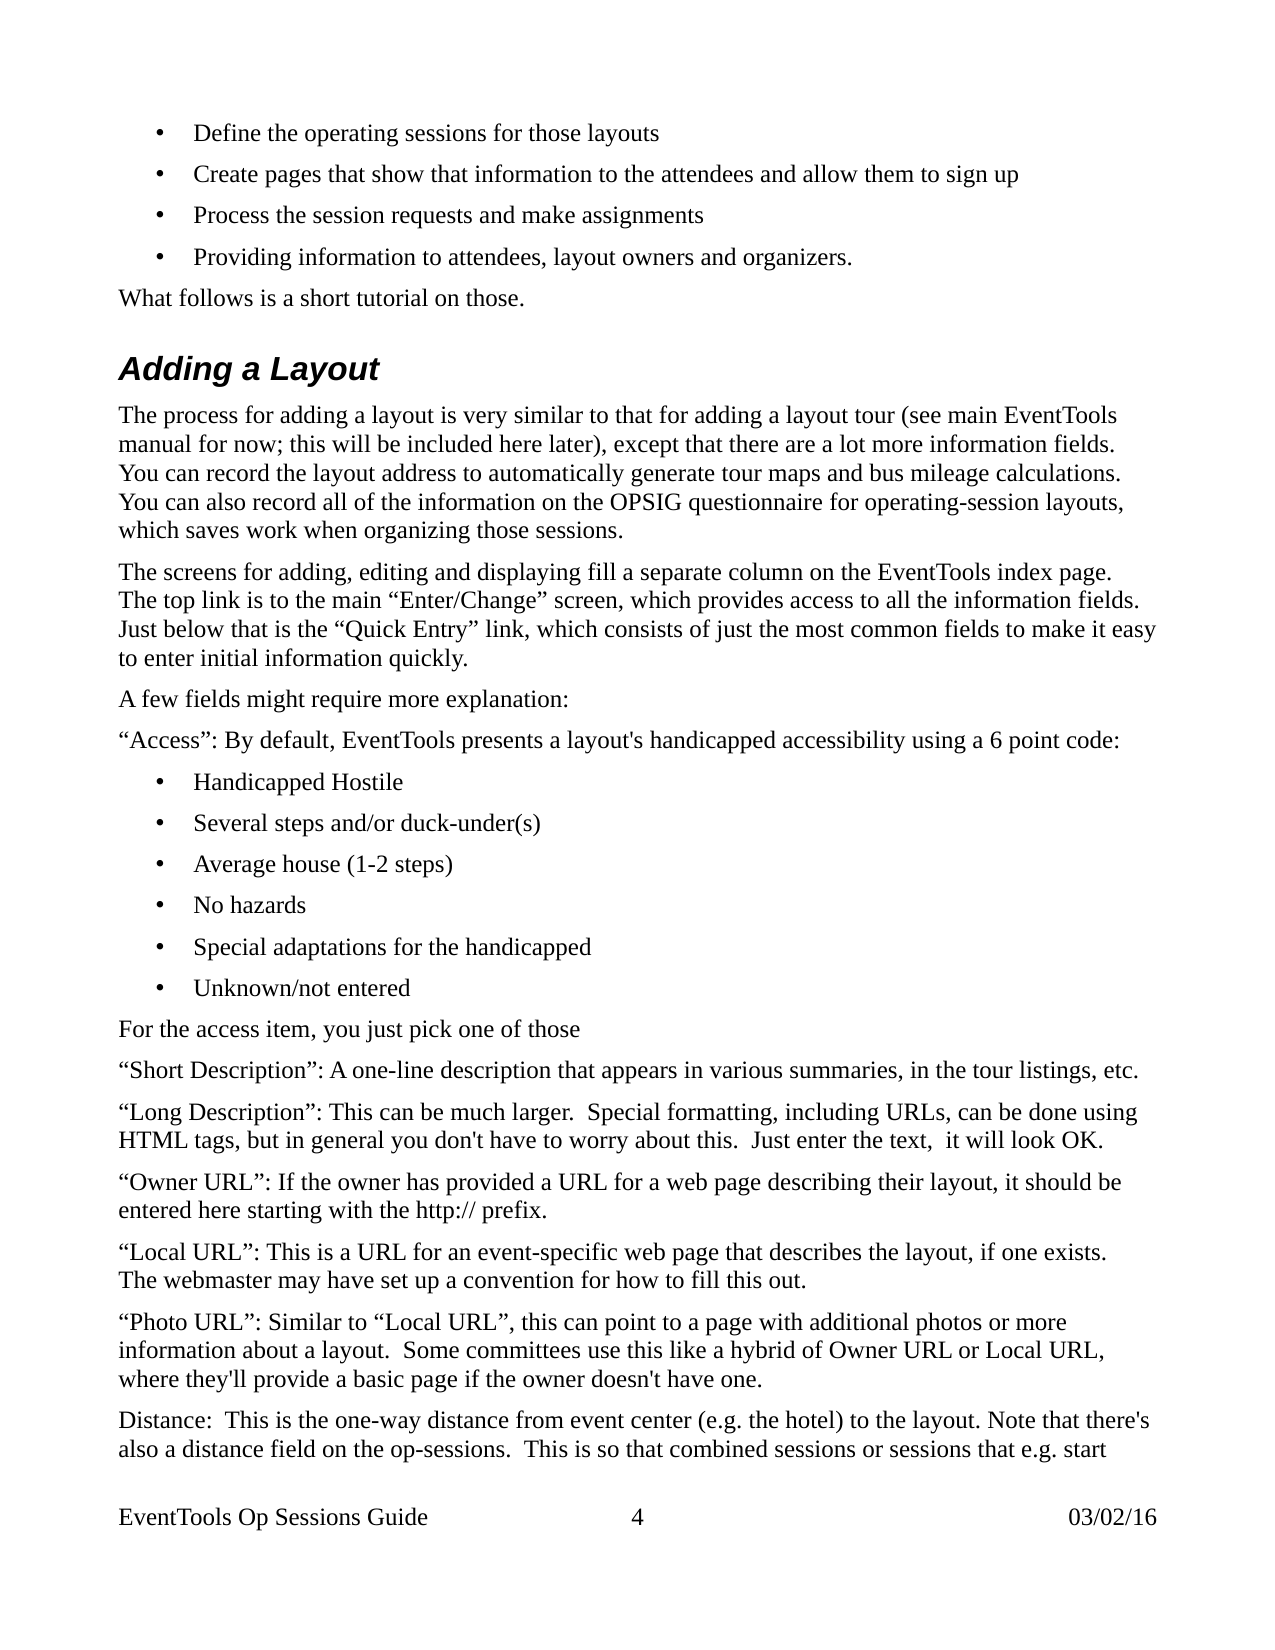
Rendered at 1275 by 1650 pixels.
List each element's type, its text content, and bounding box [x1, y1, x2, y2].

list Define the operating sessions for those layouts [156, 118, 1157, 147]
text What follows is a short tutorial on those. [118, 283, 1157, 312]
list Handicapped Hostile [156, 767, 1157, 795]
list Create pages that show that information to the attendees and allow them to sign up [156, 159, 1157, 188]
list No hazards [156, 890, 1157, 919]
text For the access item, you just pick one of those [118, 1014, 1157, 1043]
list Providing information to attendees, layout owners and organizers. [156, 242, 1157, 271]
list Process the session requests and make assignments [156, 201, 1157, 229]
text Distance: This is the one-way distance from event center (e.g. the hotel) to the layout. Note that there's also a distance field on the op-sessions. This is so that combined sessions or sessions that e.g. start [118, 1405, 1157, 1463]
text “Access”: By default, EventTools presents a layout's handicapped accessibility using a 6 point code: [118, 725, 1157, 754]
list Special adaptations for the handicapped [156, 932, 1157, 960]
text “Local URL”: This is a URL for an event-specific web page that describes the layout, if one exists. The webmaster may have set up a convention for how to fill this out. [118, 1237, 1157, 1294]
list Several steps and/or duck-under(s) [156, 808, 1157, 837]
text The screens for adding, editing and displaying fill a separate column on the EventTools index page. The top link is to the main “Enter/Change” screen, which provides access to all the information fields. Just below that is the “Quick Entry” link, which consists of just the most common fields to make it easy to enter initial information quickly. [118, 557, 1157, 672]
list Unknown/not entered [156, 973, 1157, 1002]
text “Photo URL”: Similar to “Local URL”, this can point to a page with additional photos or more information about a layout. Some committees use this like a hybrid of Owner URL or Local URL, where they'll provide a basic page if the owner doesn't have one. [118, 1307, 1157, 1393]
text A few fields might require more explanation: [118, 684, 1157, 713]
text “Long Description”: This can be much larger. Special formatting, including URLs, can be done using HTML tags, but in general you don't have to worry about this. Just enter the text, it will look OK. [118, 1097, 1157, 1154]
list Average house (1-2 steps) [156, 849, 1157, 878]
text The process for adding a layout is very similar to that for adding a layout tour (see main EventTools manual for now; this will be included here later), except that there are a lot more information fields. You can record the layout address to automatically generate tour maps and bus mileage calculations. You can also record all of the information on the OPSIG questionnaire for operating-session layouts, which saves work when organizing those sessions. [118, 400, 1157, 544]
text “Owner URL”: If the owner has provided a URL for a web page describing their layout, it should be entered here starting with the http:// prefix. [118, 1167, 1157, 1224]
subtitle Adding a Layout [118, 349, 1157, 388]
text “Short Description”: A one-line description that appears in various summaries, in the tour listings, etc. [118, 1055, 1157, 1084]
